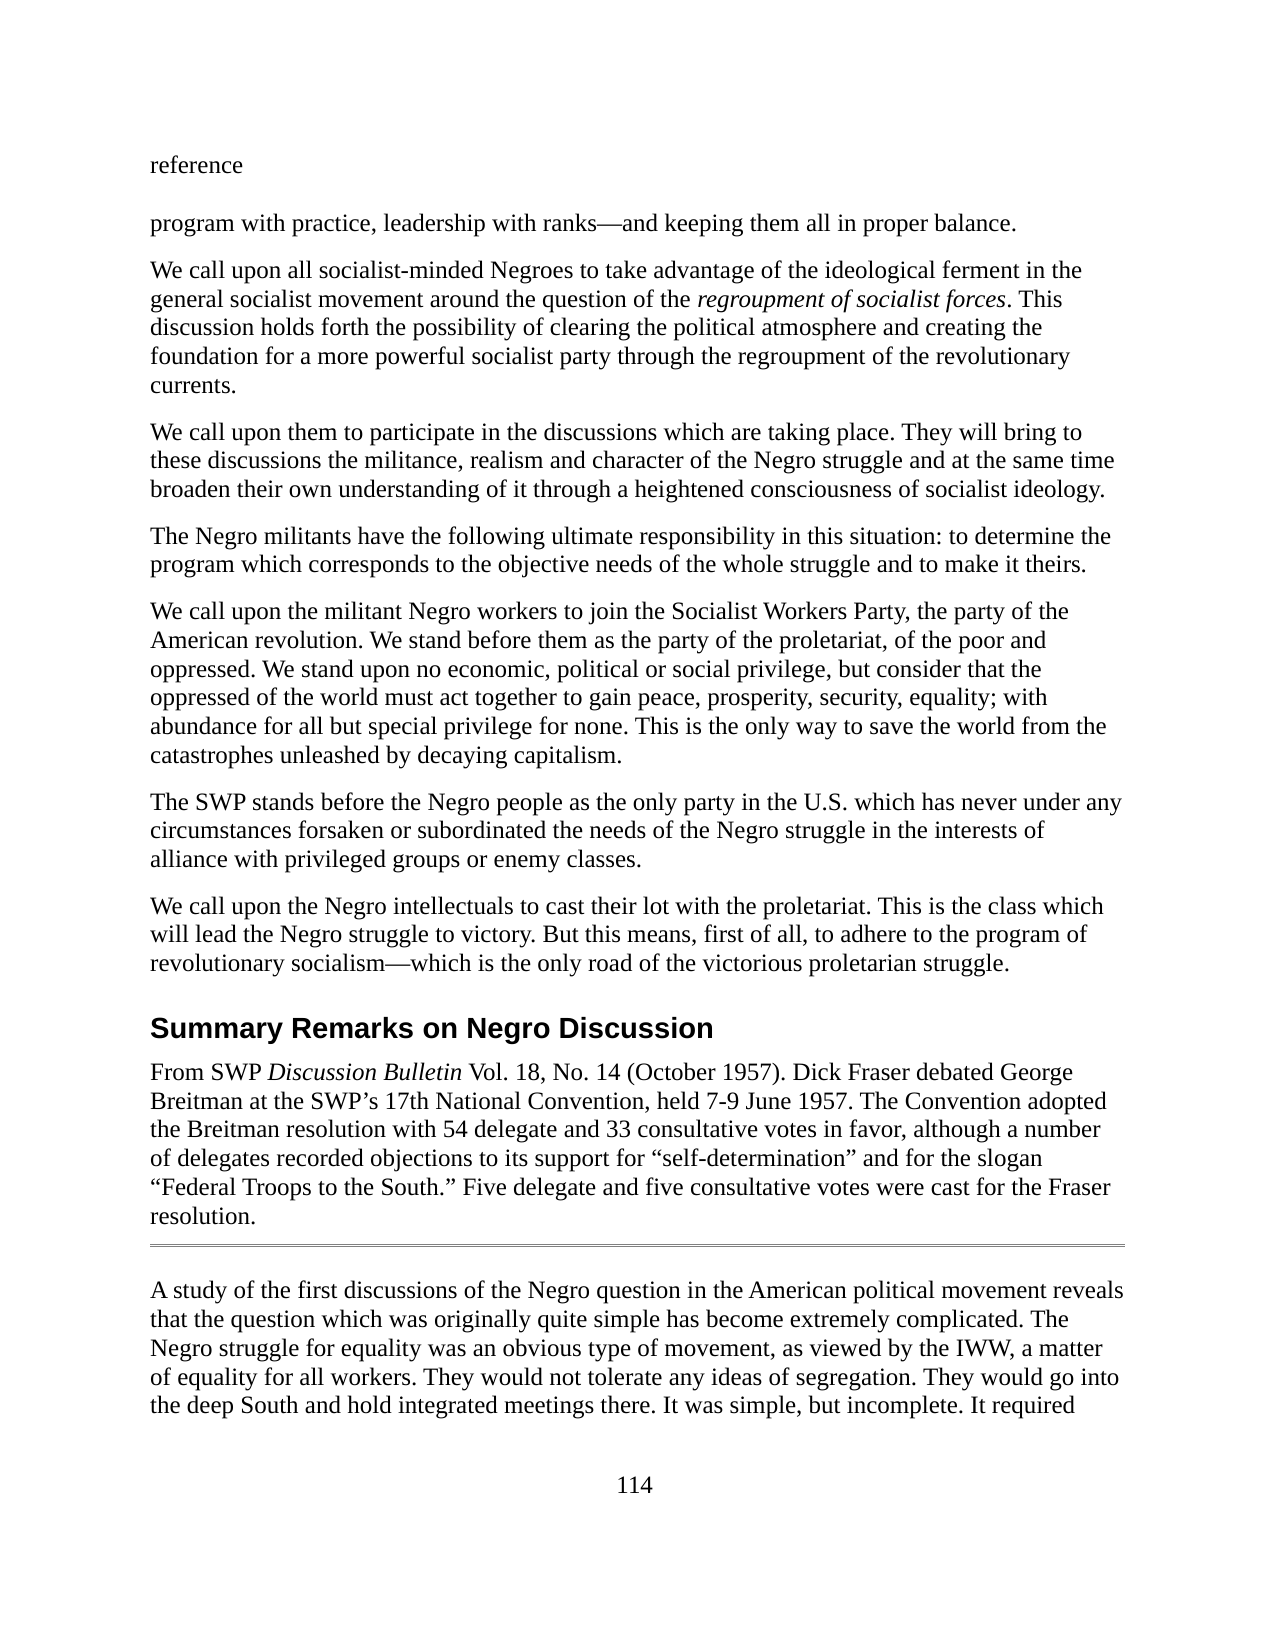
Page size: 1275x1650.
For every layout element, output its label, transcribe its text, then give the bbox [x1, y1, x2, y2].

text From SWP Discussion Bulletin Vol. 18, No. 14 (October 1957). Dick Fraser debated George Breitman at the SWP’s 17th National Convention, held 7-9 June 1957. The Convention adopted the Breitman resolution with 54 delegate and 33 consultative votes in favor, although a number of delegates recorded objections to its support for “self-determination” and for the slogan “Federal Troops to the South.” Five delegate and five consultative votes were cast for the Fraser resolution. [150, 1057, 1125, 1229]
text A study of the first discussions of the Negro question in the American political movement reveals that the question which was originally quite simple has become extremely complicated. The Negro struggle for equality was an obvious type of movement, as viewed by the IWW, a matter of equality for all workers. They would not tolerate any ideas of segregation. They would go into the deep South and hold integrated meetings there. It was simple, but incomplete. It required [150, 1276, 1125, 1419]
text We call upon the militant Negro workers to join the Socialist Workers Party, the party of the American revolution. We stand before them as the party of the proletariat, of the poor and oppressed. We stand upon no economic, political or social privilege, but consider that the oppressed of the world must act together to gain peace, prosperity, security, equality; with abundance for all but special privilege for none. This is the only way to save the world from the catastrophes unleashed by decaying capitalism. [150, 596, 1125, 769]
subtitle Summary Remarks on Negro Discussion [150, 1011, 1125, 1044]
text We call upon the Negro intellectuals to cast their lot with the proletariat. This is the class which will lead the Negro struggle to victory. But this means, first of all, to adhere to the program of revolutionary socialism—which is the only road of the victorious proletarian struggle. [150, 891, 1125, 977]
text The SWP stands before the Negro people as the only party in the U.S. which has never under any circumstances forsaken or subordinated the needs of the Negro struggle in the interests of alliance with privileged groups or enemy classes. [150, 787, 1125, 873]
text We call upon all socialist-minded Negroes to take advantage of the ideological ferment in the general socialist movement around the question of the regroupment of socialist forces. This discussion holds forth the possibility of clearing the political atmosphere and creating the foundation for a more powerful socialist party through the regroupment of the revolutionary currents. [150, 255, 1125, 399]
text We call upon them to participate in the discussions which are taking place. They will bring to these discussions the militance, realism and character of the Negro struggle and at the same time broaden their own understanding of it through a heightened consciousness of socialist ideology. [150, 417, 1125, 503]
text program with practice, leadership with ranks—and keeping them all in proper balance. [150, 208, 1125, 237]
text The Negro militants have the following ultimate responsibility in this situation: to determine the program which corresponds to the objective needs of the whole struggle and to make it theirs. [150, 521, 1125, 578]
